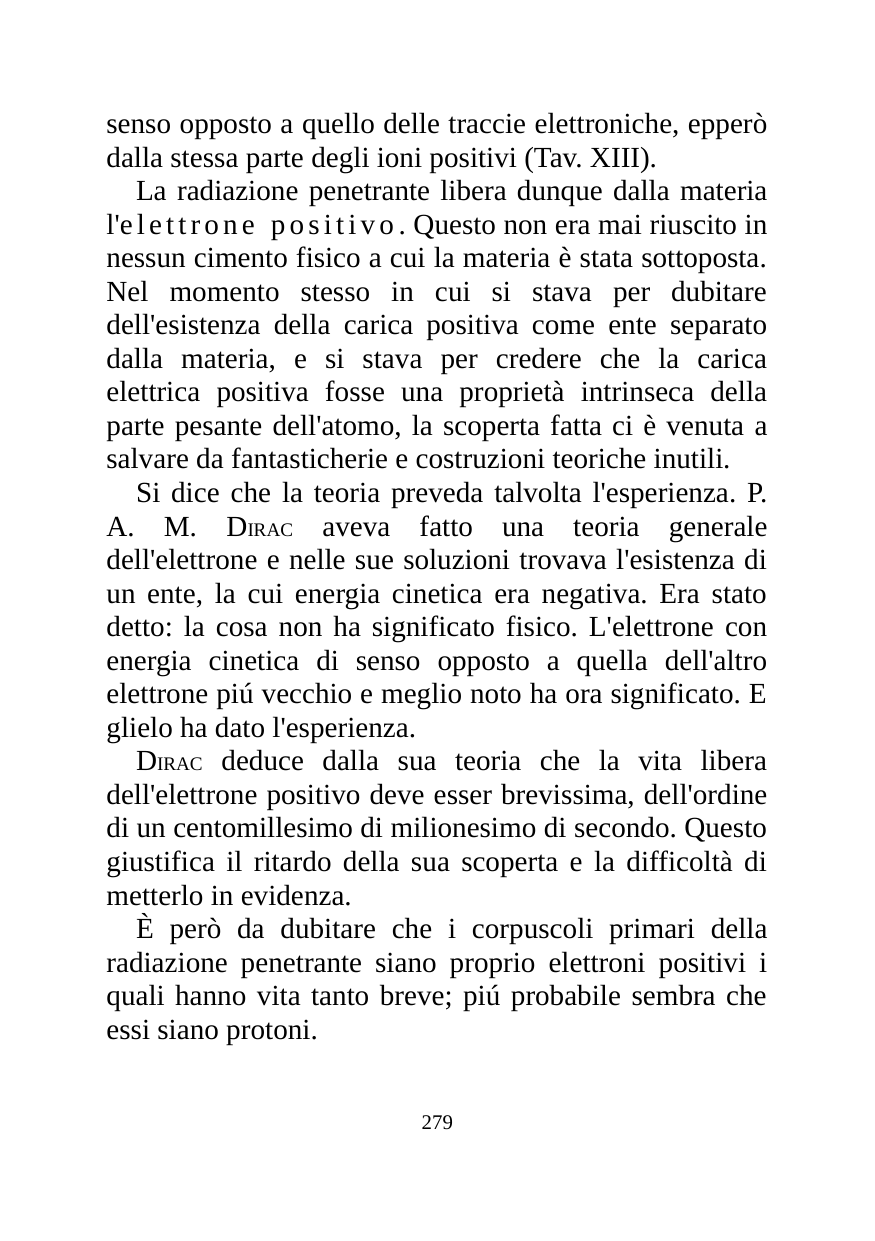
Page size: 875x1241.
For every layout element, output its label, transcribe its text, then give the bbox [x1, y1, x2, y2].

text Dirac deduce dalla sua teoria che la vita libera dell'elettrone positivo deve esser brevissima, dell'ordine di un centomillesimo di milionesimo di secondo. Questo giustifica il ritardo della sua scoperta e la difficoltà di metterlo in evidenza. [106, 743, 768, 911]
text senso opposto a quello delle traccie elettroniche, epperò dalla stessa parte degli ioni positivi (Tav. XIII). [106, 106, 768, 173]
text È però da dubitare che i corpuscoli primari della radiazione penetrante siano proprio elettroni positivi i quali hanno vita tanto breve; piú probabile sembra che essi siano protoni. [106, 911, 768, 1045]
text Si dice che la teoria preveda talvolta l'esperienza. P. A. M. Dirac aveva fatto una teoria generale dell'elettrone e nelle sue soluzioni trovava l'esistenza di un ente, la cui energia cinetica era negativa. Era stato detto: la cosa non ha significato fisico. L'elettrone con energia cinetica di senso opposto a quella dell'altro elettrone piú vecchio e meglio noto ha ora significato. E glielo ha dato l'esperienza. [106, 475, 768, 743]
text La radiazione penetrante libera dunque dalla materia l'elettrone positivo. Questo non era mai riuscito in nessun cimento fisico a cui la materia è stata sottoposta. Nel momento stesso in cui si stava per dubitare dell'esistenza della carica positiva come ente separato dalla materia, e si stava per credere che la carica elettrica positiva fosse una proprietà intrinseca della parte pesante dell'atomo, la scoperta fatta ci è venuta a salvare da fantasticherie e costruzioni teoriche inutili. [106, 173, 768, 475]
